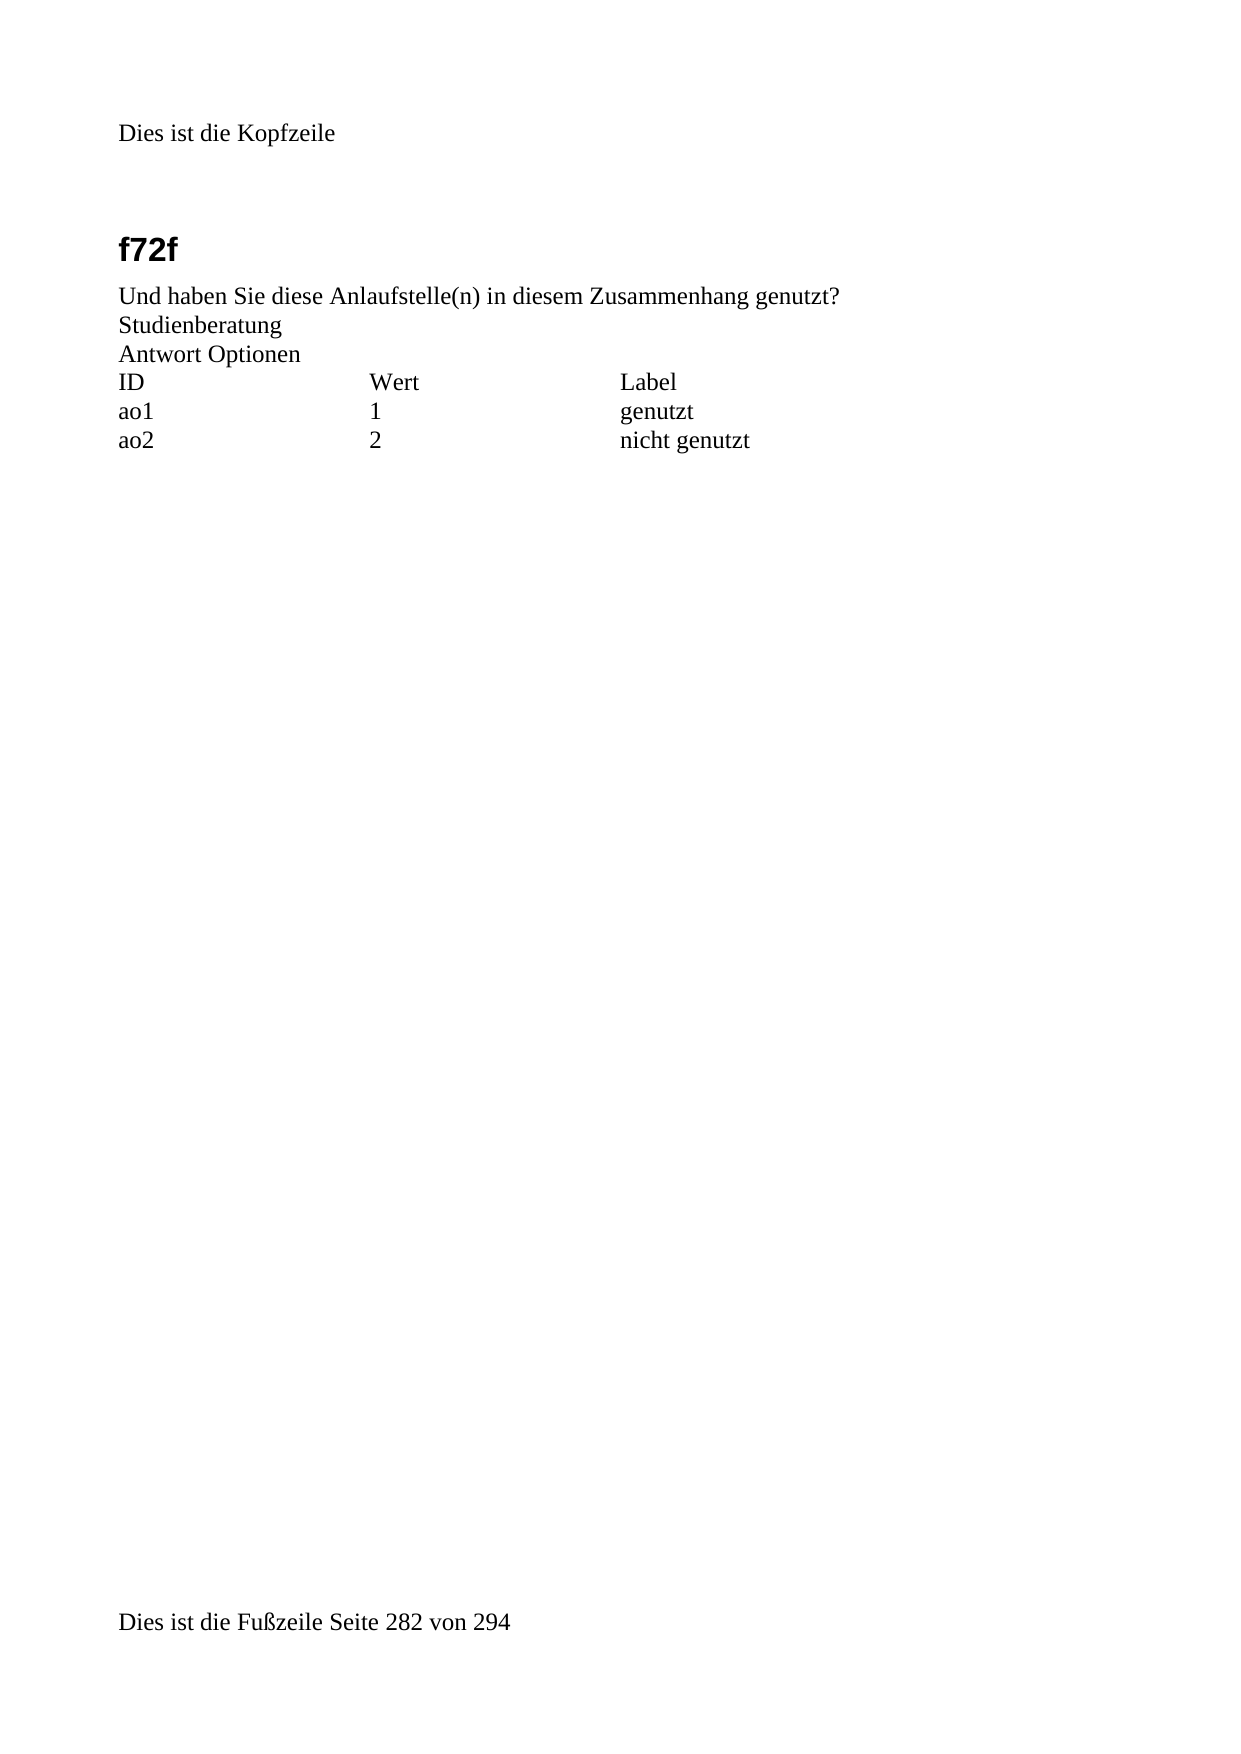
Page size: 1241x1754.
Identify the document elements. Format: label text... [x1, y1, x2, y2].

subtitle f72f [118, 230, 1122, 269]
table_header Label [620, 368, 871, 396]
table_header Wert [369, 368, 620, 396]
table_cell 1 [369, 396, 620, 425]
text Studienberatung [118, 310, 1122, 339]
table_cell ao1 [118, 396, 369, 425]
table_header ID [118, 368, 369, 396]
table_cell ao2 [118, 425, 369, 454]
table_cell 2 [369, 425, 620, 454]
text Und haben Sie diese Anlaufstelle(n) in diesem Zusammenhang genutzt? [118, 281, 1122, 310]
table_cell genutzt [620, 396, 871, 425]
text Antwort Optionen [118, 339, 1122, 367]
table_cell nicht genutzt [620, 425, 871, 454]
